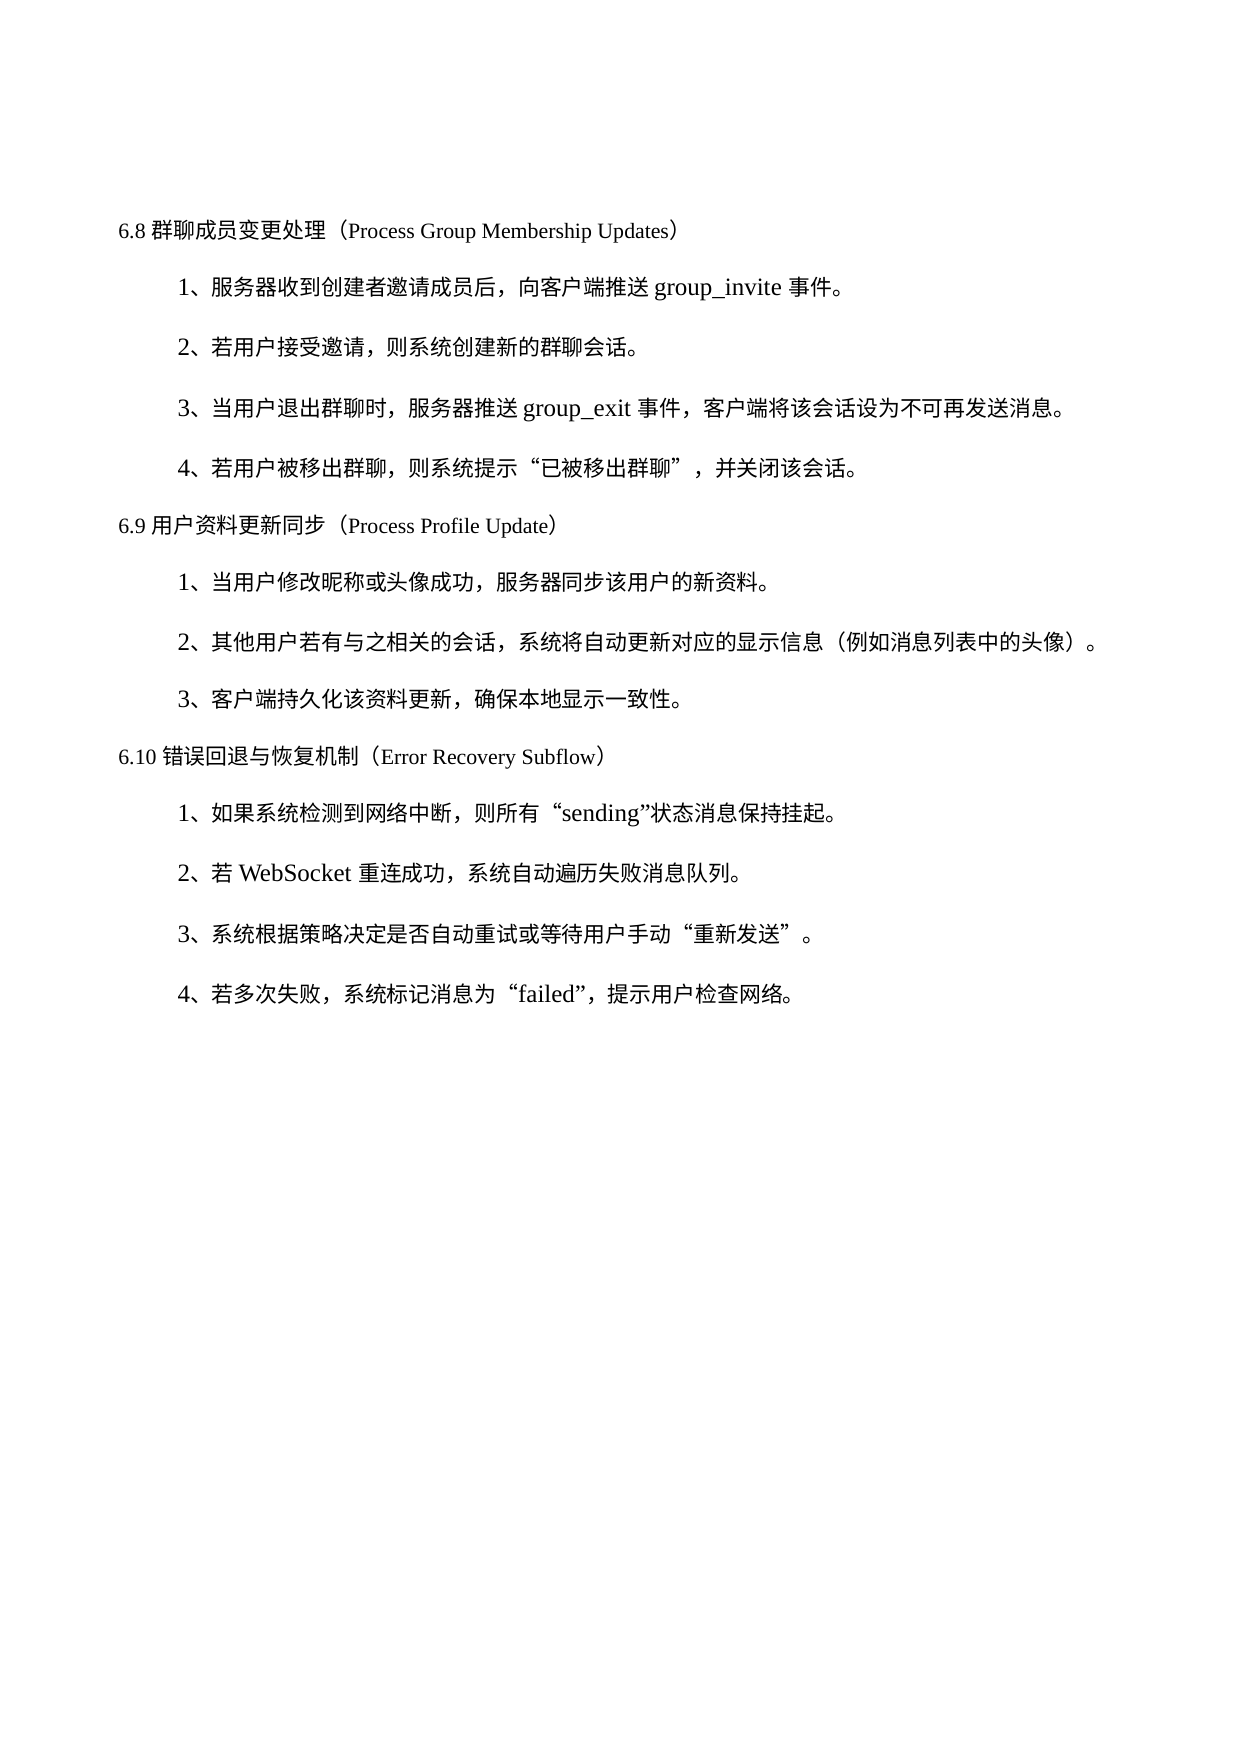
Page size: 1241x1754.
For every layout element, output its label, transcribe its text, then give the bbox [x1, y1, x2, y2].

text 6.10 错误回退与恢复机制（Error Recovery Subflow） [118, 739, 1122, 771]
list 1、服务器收到创建者邀请成员后，向客户端推送 group_invite 事件。 [177, 270, 1122, 301]
text 6.9 用户资料更新同步（Process Profile Update） [118, 508, 1122, 539]
text 6.8 群聊成员变更处理（Process Group Membership Updates） [118, 213, 1122, 244]
list 3、当用户退出群聊时，服务器推送 group_exit 事件，客户端将该会话设为不可再发送消息。 [177, 391, 1122, 422]
list 1、如果系统检测到网络中断，则所有“sending”状态消息保持挂起。 [177, 796, 1122, 827]
list 2、其他用户若有与之相关的会话，系统将自动更新对应的显示信息（例如消息列表中的头像）。 [177, 625, 1122, 657]
list 2、若 WebSocket 重连成功，系统自动遍历失败消息队列。 [177, 856, 1122, 888]
list 3、系统根据策略决定是否自动重试或等待用户手动“重新发送”。 [177, 917, 1122, 948]
list 3、客户端持久化该资料更新，确保本地显示一致性。 [177, 682, 1122, 714]
list 4、若多次失败，系统标记消息为“failed”，提示用户检查网络。 [177, 977, 1122, 1009]
list 4、若用户被移出群聊，则系统提示“已被移出群聊”，并关闭该会话。 [177, 451, 1122, 483]
list 1、当用户修改昵称或头像成功，服务器同步该用户的新资料。 [177, 565, 1122, 596]
list 2、若用户接受邀请，则系统创建新的群聊会话。 [177, 330, 1122, 362]
